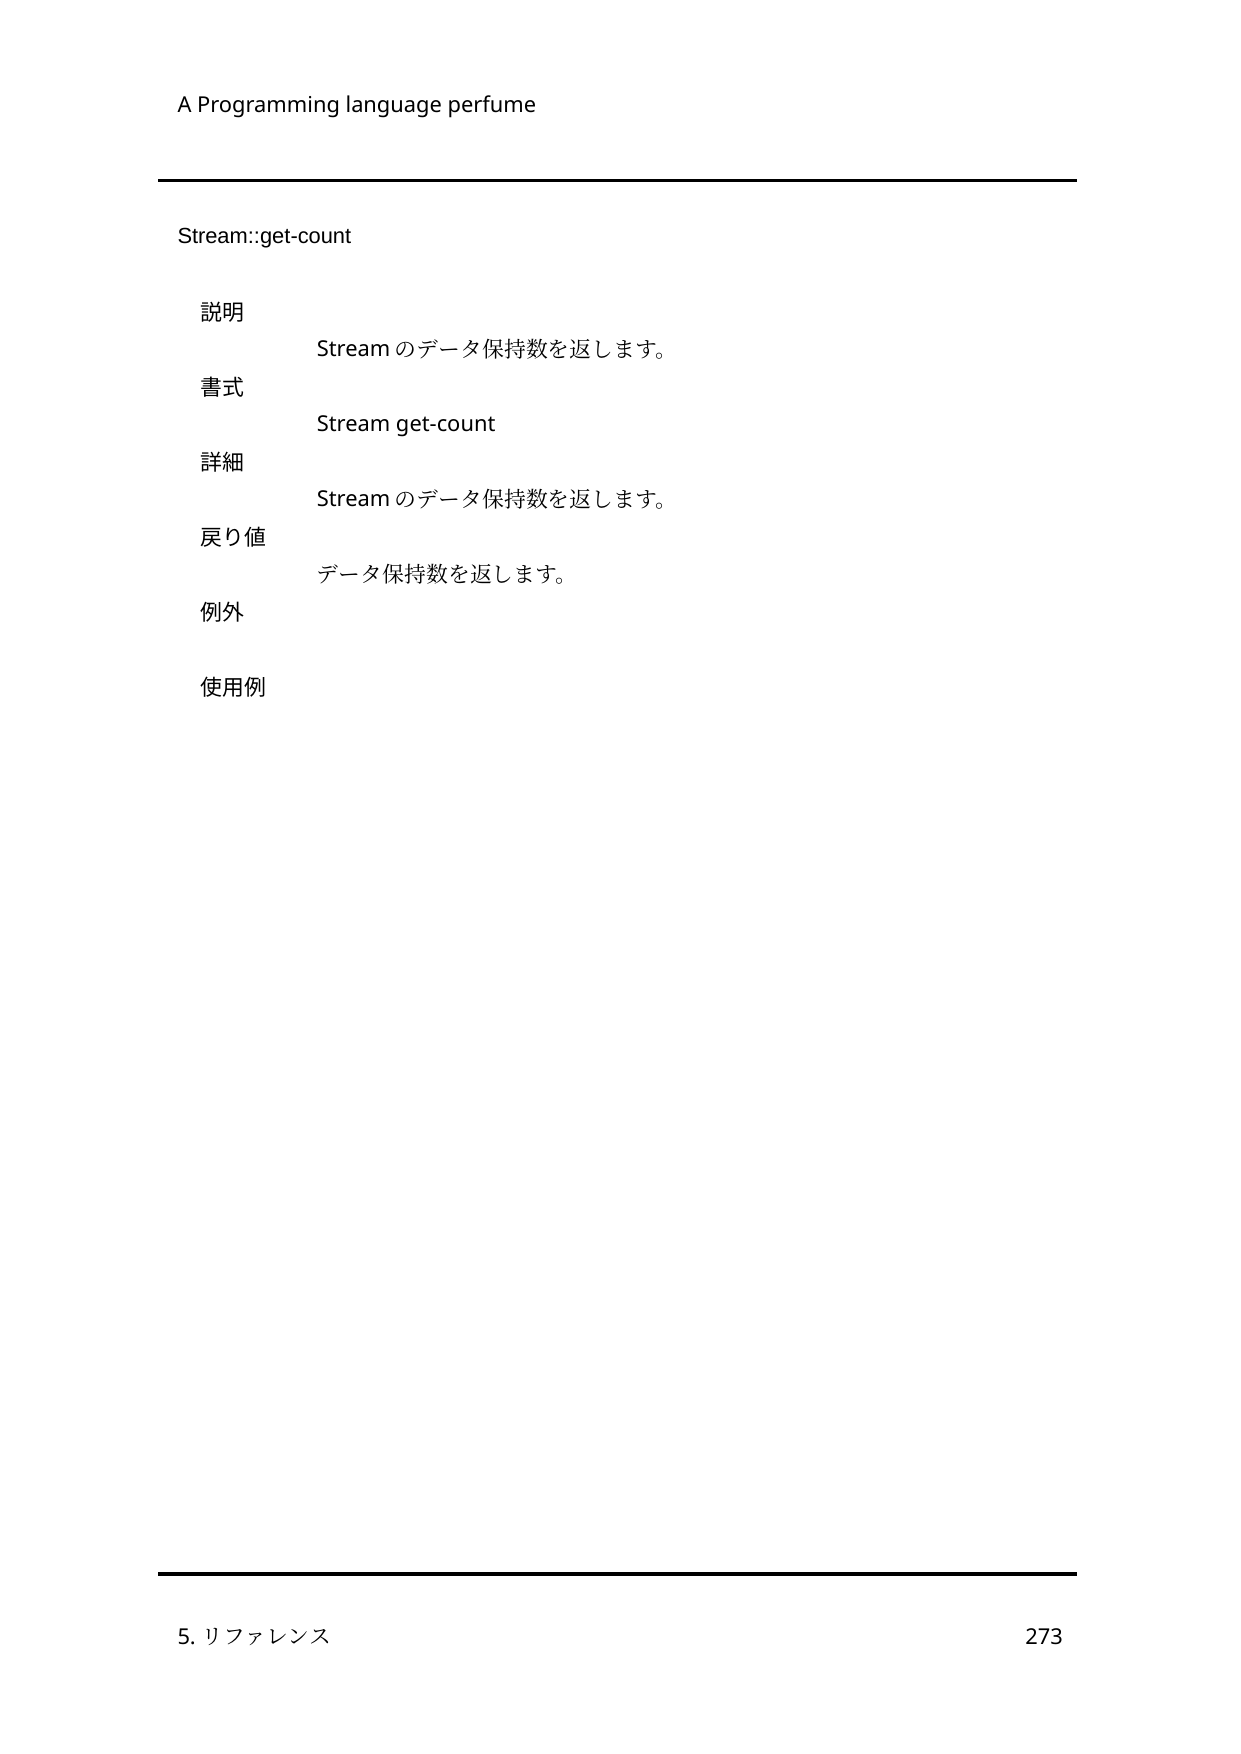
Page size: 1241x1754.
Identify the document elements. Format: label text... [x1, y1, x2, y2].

table_cell Streamのデータ保持数を返します。 [317, 442, 1063, 517]
table_cell 使用例 [200, 667, 317, 742]
table_cell 詳細 [200, 442, 317, 517]
table_cell Stream get-count [317, 367, 1063, 442]
subtitle Stream::get-count [177, 217, 1063, 254]
table_cell [317, 592, 1063, 667]
table_cell 戻り値 [200, 517, 317, 592]
table_header 説明 [200, 292, 317, 367]
table_cell 書式 [200, 367, 317, 442]
table_cell [317, 667, 1063, 742]
table_cell 例外 [200, 592, 317, 667]
table_cell データ保持数を返します。 [317, 517, 1063, 592]
table_header Streamのデータ保持数を返します。 [317, 292, 1063, 367]
